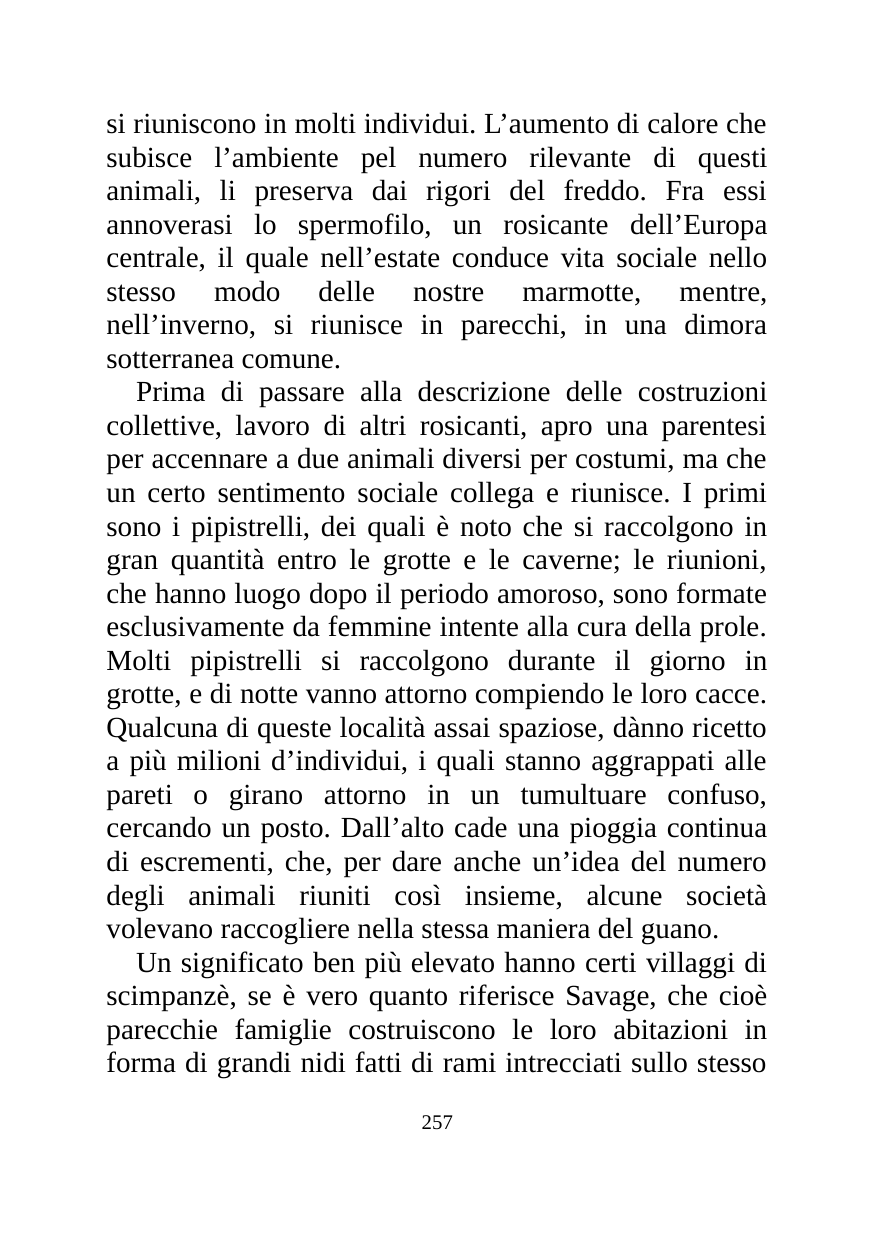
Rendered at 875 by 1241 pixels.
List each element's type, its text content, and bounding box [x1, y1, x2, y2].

text Prima di passare alla descrizione delle costruzioni collettive, lavoro di altri rosicanti, apro una parentesi per accennare a due animali diversi per costumi, ma che un certo sentimento sociale collega e riunisce. I primi sono i pipistrelli, dei quali è noto che si raccolgono in gran quantità entro le grotte e le caverne; le riunioni, che hanno luogo dopo il periodo amoroso, sono formate esclusivamente da femmine intente alla cura della prole. Molti pipistrelli si raccolgono durante il giorno in grotte, e di notte vanno attorno compiendo le loro cacce. Qualcuna di queste località assai spaziose, dànno ricetto a più milioni d’individui, i quali stanno aggrappati alle pareti o girano attorno in un tumultuare confuso, cercando un posto. Dall’alto cade una pioggia continua di escrementi, che, per dare anche un’idea del numero degli animali riuniti così insieme, alcune società volevano raccogliere nella stessa maniera del guano. [106, 374, 768, 945]
text Un significato ben più elevato hanno certi villaggi di scimpanzè, se è vero quanto riferisce Savage, che cioè parecchie famiglie costruiscono le loro abitazioni in forma di grandi nidi fatti di rami intrecciati sullo stesso [106, 945, 768, 1079]
text si riuniscono in molti individui. L’aumento di calore che subisce l’ambiente pel numero rilevante di questi animali, li preserva dai rigori del freddo. Fra essi annoverasi lo spermofilo, un rosicante dell’Europa centrale, il quale nell’estate conduce vita sociale nello stesso modo delle nostre marmotte, mentre, nell’inverno, si riunisce in parecchi, in una dimora sotterranea comune. [106, 106, 768, 374]
